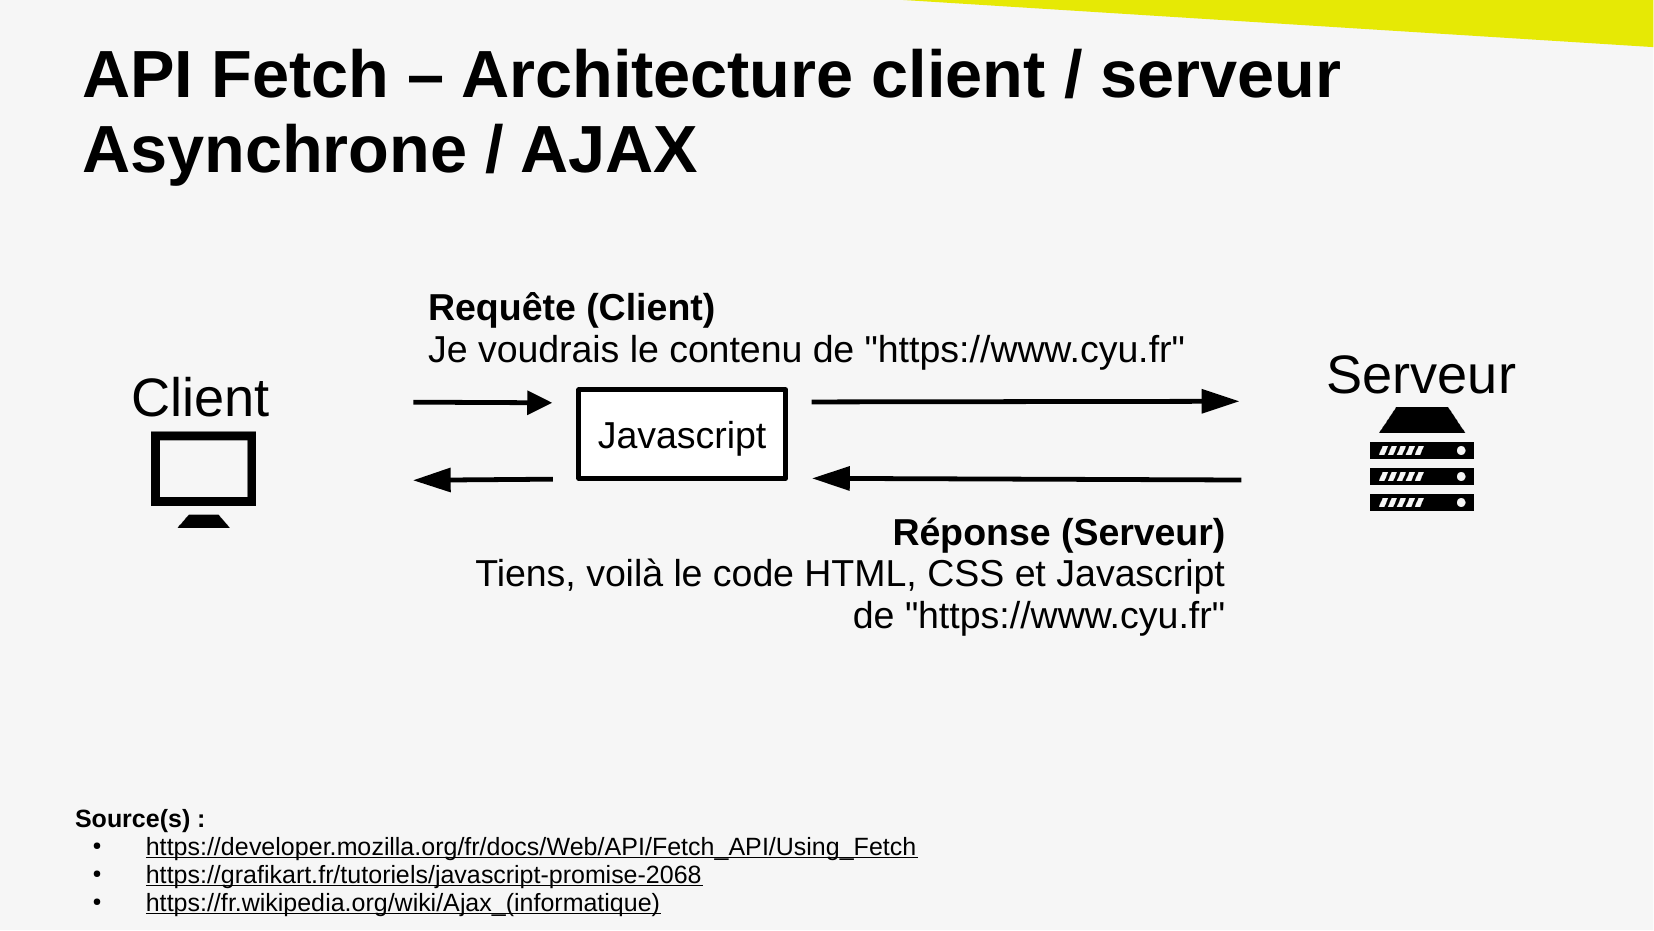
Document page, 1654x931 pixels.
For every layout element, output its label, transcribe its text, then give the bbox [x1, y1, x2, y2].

text_box Client [106, 360, 296, 436]
text_box [903, 0, 1654, 48]
text_box Réponse (Serveur) Tiens, voilà le code HTML, CSS et Javascript de "https://www.cyu.fr" [413, 503, 1241, 645]
title API Fetch – Architecture client / serveur Asynchrone / AJAX [82, 37, 1571, 187]
picture [151, 427, 256, 532]
text_box Javascript [572, 407, 792, 465]
text_box [578, 389, 786, 407]
text_box Requête (Client) Je voudrais le contenu de "https://www.cyu.fr" [413, 279, 1211, 384]
text_box Source(s) : https://developer.mozilla.org/fr/docs/Web/API/Fetch_API/Using_Fetch https://grafikart.fr/tutoriels/javascript-promise-2068 https://fr.wikipedia.org/wiki/Ajax_(informatique) [60, 797, 1546, 925]
text_box [578, 465, 786, 479]
picture [1370, 407, 1474, 511]
text_box Serveur [1311, 336, 1532, 413]
